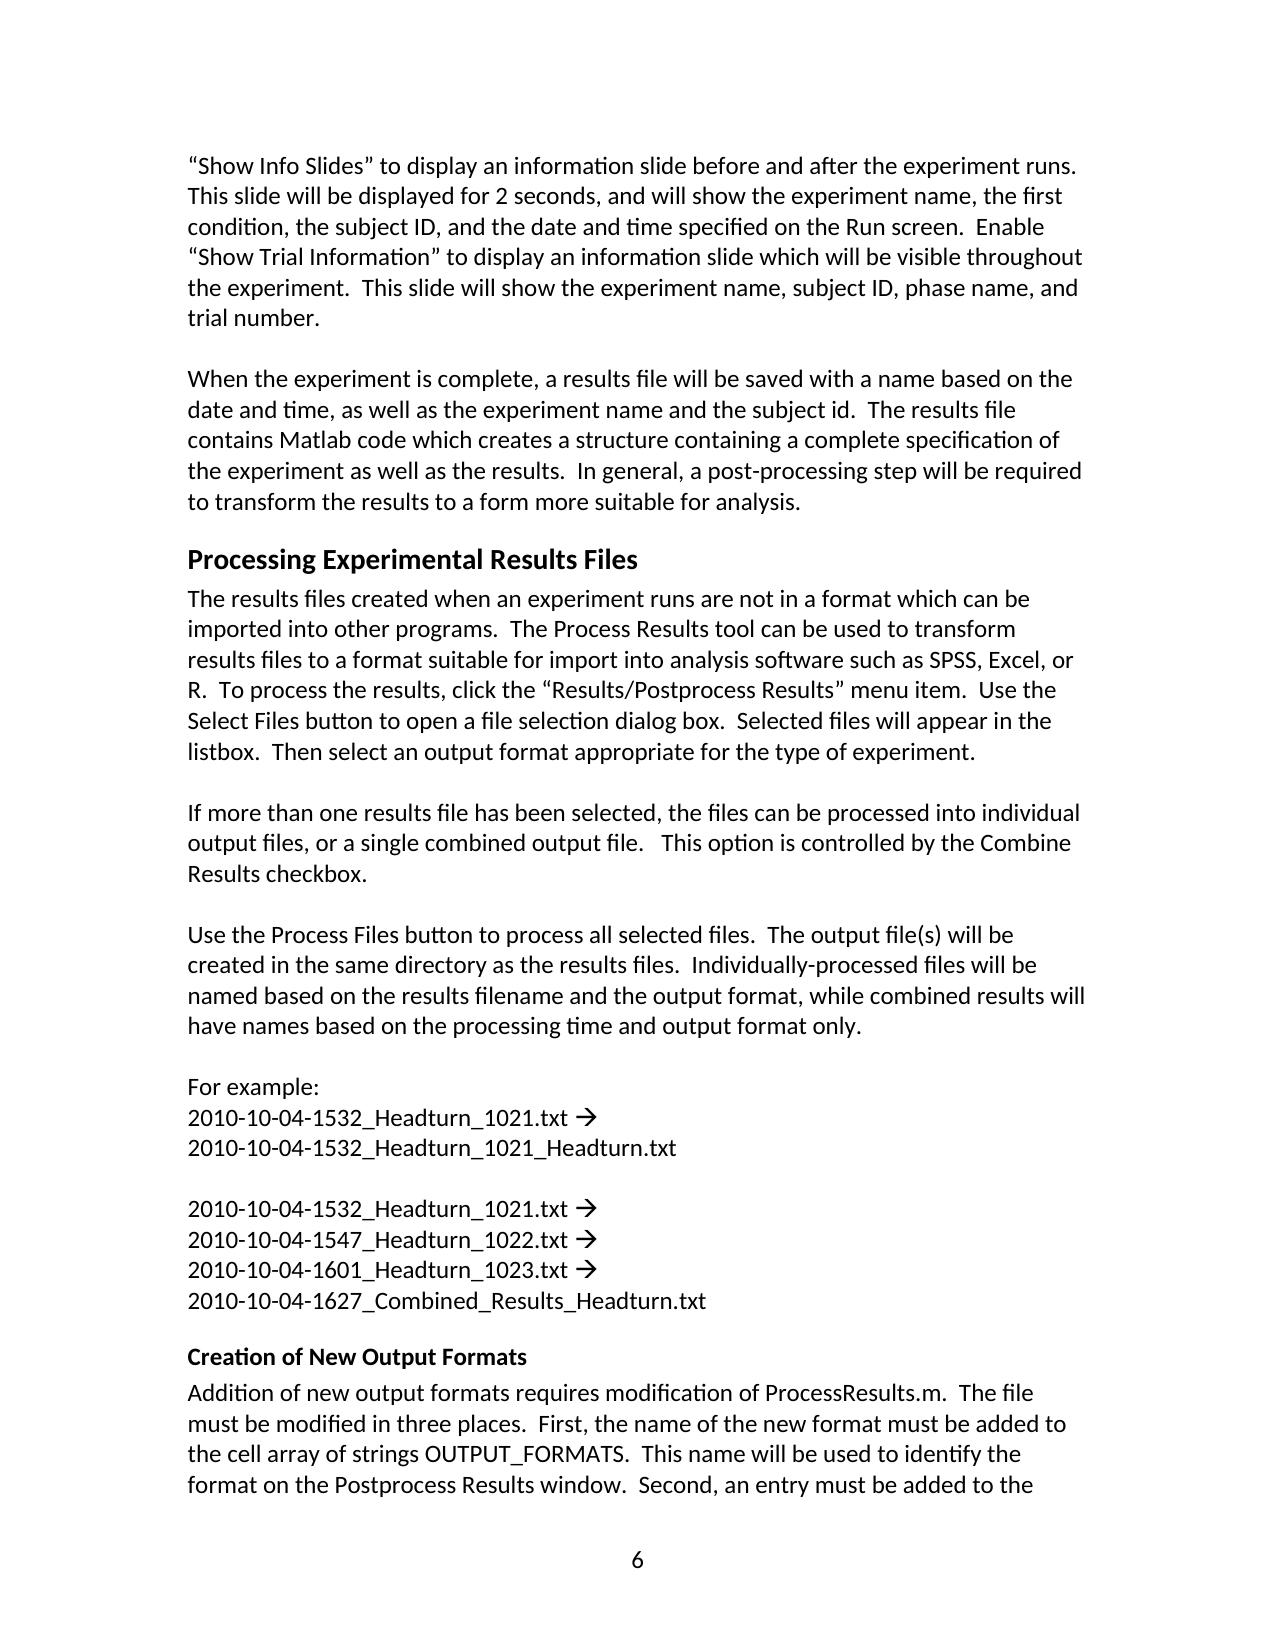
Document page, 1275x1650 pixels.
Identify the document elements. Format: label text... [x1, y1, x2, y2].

text For example: [187, 1071, 1087, 1102]
text 2010-10-04-1627_Combined_Results_Headturn.txt [187, 1285, 1087, 1316]
text 2010-10-04-1532_Headturn_1021.txt  [187, 1102, 1087, 1132]
text 2010-10-04-1601_Headturn_1023.txt  [187, 1254, 1087, 1285]
text If more than one results file has been selected, the files can be processed into individual output files, or a single combined output file. This option is controlled by the Combine Results checkbox. [187, 797, 1087, 888]
text 2010-10-04-1532_Headturn_1021_Headturn.txt [187, 1132, 1087, 1163]
text Use the Process Files button to process all selected files. The output file(s) will be created in the same directory as the results files. Individually-processed files will be named based on the results filename and the output format, while combined results will have names based on the processing time and output format only. [187, 919, 1087, 1041]
subtitle Creation of New Output Formats [187, 1341, 1087, 1371]
text Addition of new output formats requires modification of ProcessResults.m. The file must be modified in three places. First, the name of the new format must be added to the cell array of strings OUTPUT_FORMATS. This name will be used to identify the format on the Postprocess Results window. Second, an entry must be added to the [187, 1377, 1087, 1499]
text The results files created when an experiment runs are not in a format which can be imported into other programs. The Process Results tool can be used to transform results files to a format suitable for import into analysis software such as SPSS, Excel, or R. To process the results, click the “Results/Postprocess Results” menu item. Use the Select Files button to open a file selection dialog box. Selected files will appear in the listbox. Then select an output format appropriate for the type of experiment. [187, 583, 1087, 766]
text When the experiment is complete, a results file will be saved with a name based on the date and time, as well as the experiment name and the subject id. The results file contains Matlab code which creates a structure containing a complete specification of the experiment as well as the results. In general, a post-processing step will be required to transform the results to a form more suitable for analysis. [187, 364, 1087, 516]
text 2010-10-04-1532_Headturn_1021.txt  [187, 1193, 1087, 1224]
text “Show Info Slides” to display an information slide before and after the experiment runs. This slide will be displayed for 2 seconds, and will show the experiment name, the first condition, the subject ID, and the date and time specified on the Run screen. Enable “Show Trial Information” to display an information slide which will be visible throughout the experiment. This slide will show the experiment name, subject ID, phase name, and trial number. [187, 150, 1087, 333]
subtitle Processing Experimental Results Files [187, 541, 1087, 577]
text 2010-10-04-1547_Headturn_1022.txt  [187, 1224, 1087, 1254]
